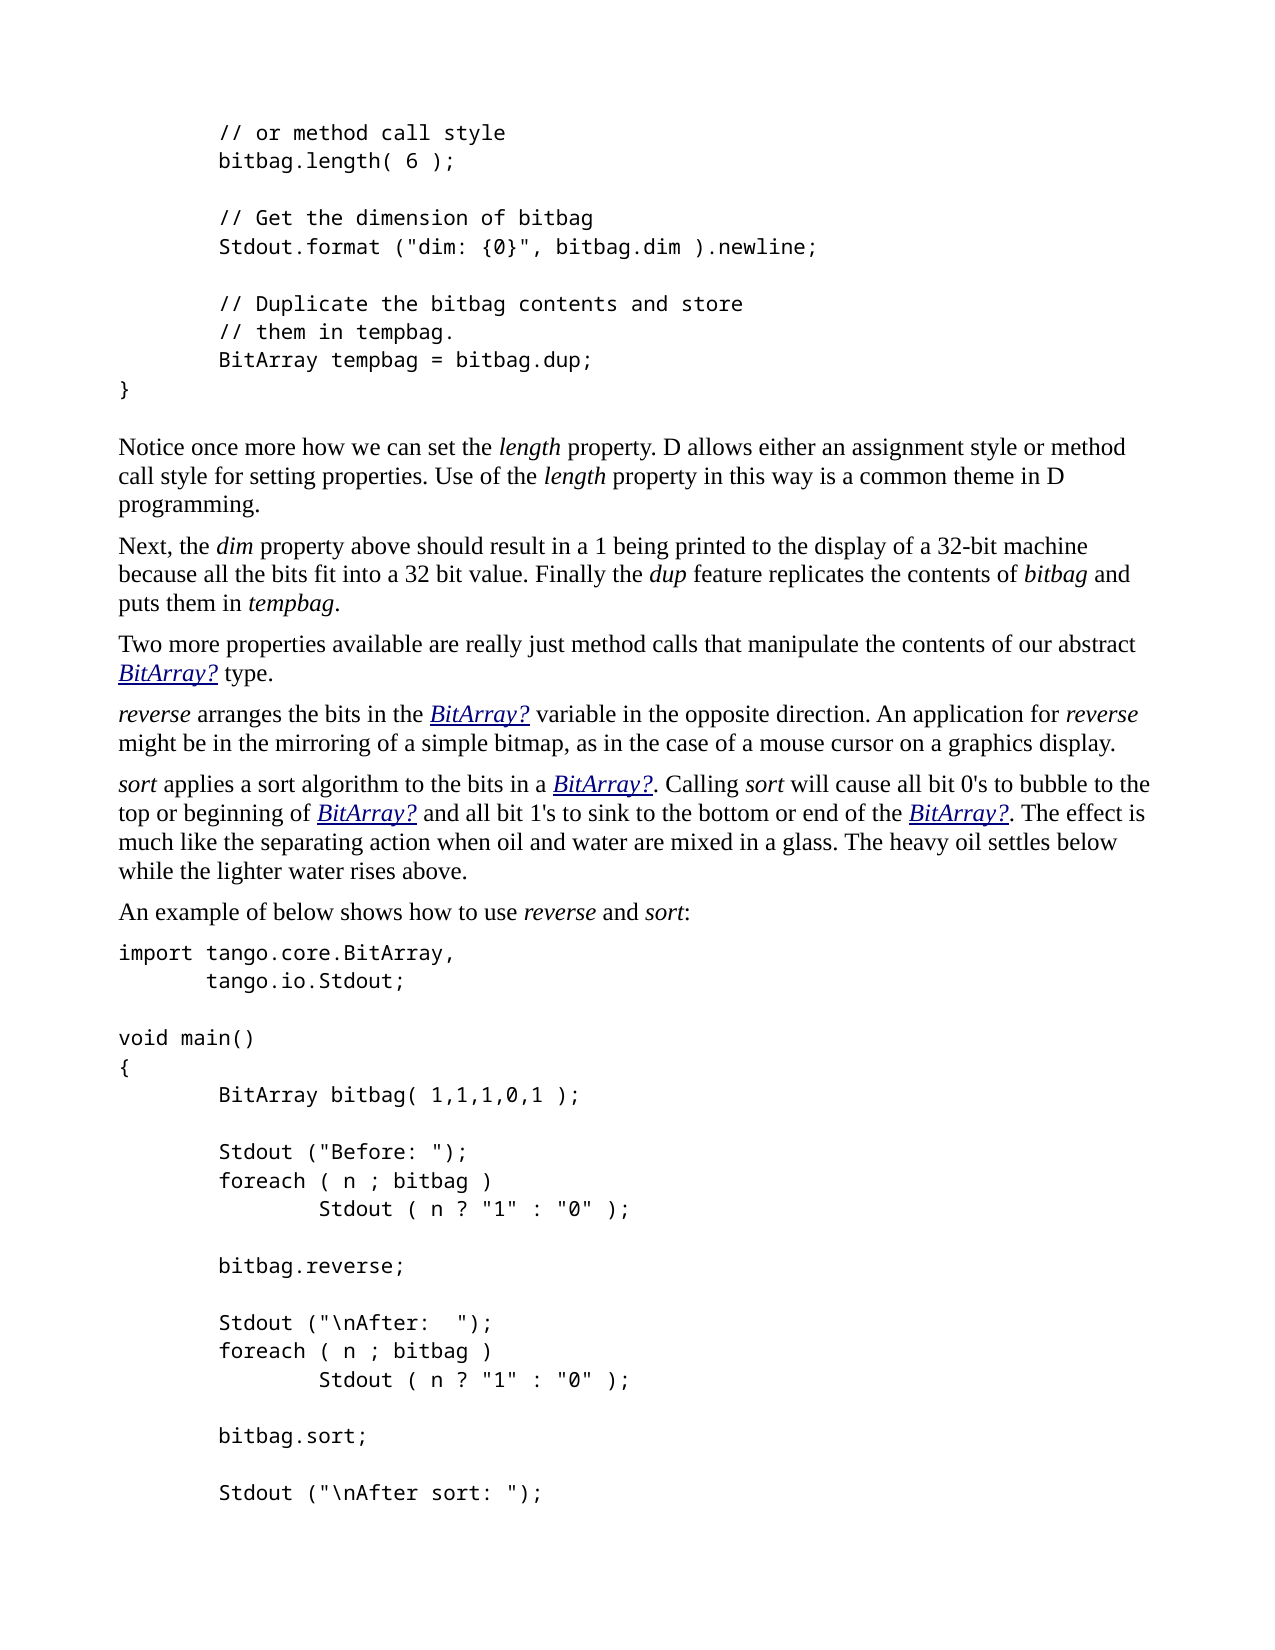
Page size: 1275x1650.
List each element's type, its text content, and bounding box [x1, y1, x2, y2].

text BitArray bitbag( 1,1,1,0,1 ); [118, 1080, 1157, 1109]
text } [118, 374, 1157, 402]
text // them in tempbag. [118, 317, 1157, 346]
text tango.io.Stdout; [118, 967, 1157, 995]
text bitbag.sort; [118, 1422, 1157, 1450]
text // Get the dimension of bitbag [118, 203, 1157, 232]
text Stdout ( n ? "1" : "0" ); [118, 1365, 1157, 1393]
text foreach ( n ; bitbag ) [118, 1336, 1157, 1365]
text An example of below shows how to use reverse and sort: [118, 897, 1157, 926]
text Stdout ("\nAfter sort: "); [118, 1478, 1157, 1507]
text bitbag.length( 6 ); [118, 147, 1157, 175]
text Stdout.format ("dim: {0}", bitbag.dim ).newline; [118, 232, 1157, 260]
text sort applies a sort algorithm to the bits in a BitArray?. Calling sort will cause all bit 0's to bubble to the top or beginning of BitArray? and all bit 1's to sink to the bottom or end of the BitArray?. The effect is much like the separating action when oil and water are mixed in a glass. The heavy oil settles below while the lighter water rises above. [118, 769, 1157, 884]
text reverse arranges the bits in the BitArray? variable in the opposite direction. An application for reverse might be in the mirroring of a simple bitmap, as in the case of a mouse cursor on a graphics display. [118, 699, 1157, 757]
text Next, the dim property above should result in a 1 being printed to the display of a 32-bit machine because all the bits fit into a 32 bit value. Finally the dup feature replicates the contents of bitbag and puts them in tempbag. [118, 531, 1157, 617]
text bitbag.reverse; [118, 1251, 1157, 1279]
text void main() [118, 1023, 1157, 1052]
text Two more properties available are really just method calls that manipulate the contents of our abstract BitArray? type. [118, 629, 1157, 687]
text Stdout ("\nAfter: "); [118, 1308, 1157, 1336]
text BitArray tempbag = bitbag.dup; [118, 346, 1157, 374]
text // or method call style [118, 118, 1157, 147]
text Stdout ( n ? "1" : "0" ); [118, 1194, 1157, 1223]
text Stdout ("Before: "); [118, 1137, 1157, 1166]
text import tango.core.BitArray, [118, 938, 1157, 967]
text Notice once more how we can set the length property. D allows either an assignment style or method call style for setting properties. Use of the length property in this way is a common theme in D programming. [118, 432, 1157, 518]
text // Duplicate the bitbag contents and store [118, 289, 1157, 317]
text foreach ( n ; bitbag ) [118, 1166, 1157, 1194]
text { [118, 1052, 1157, 1080]
